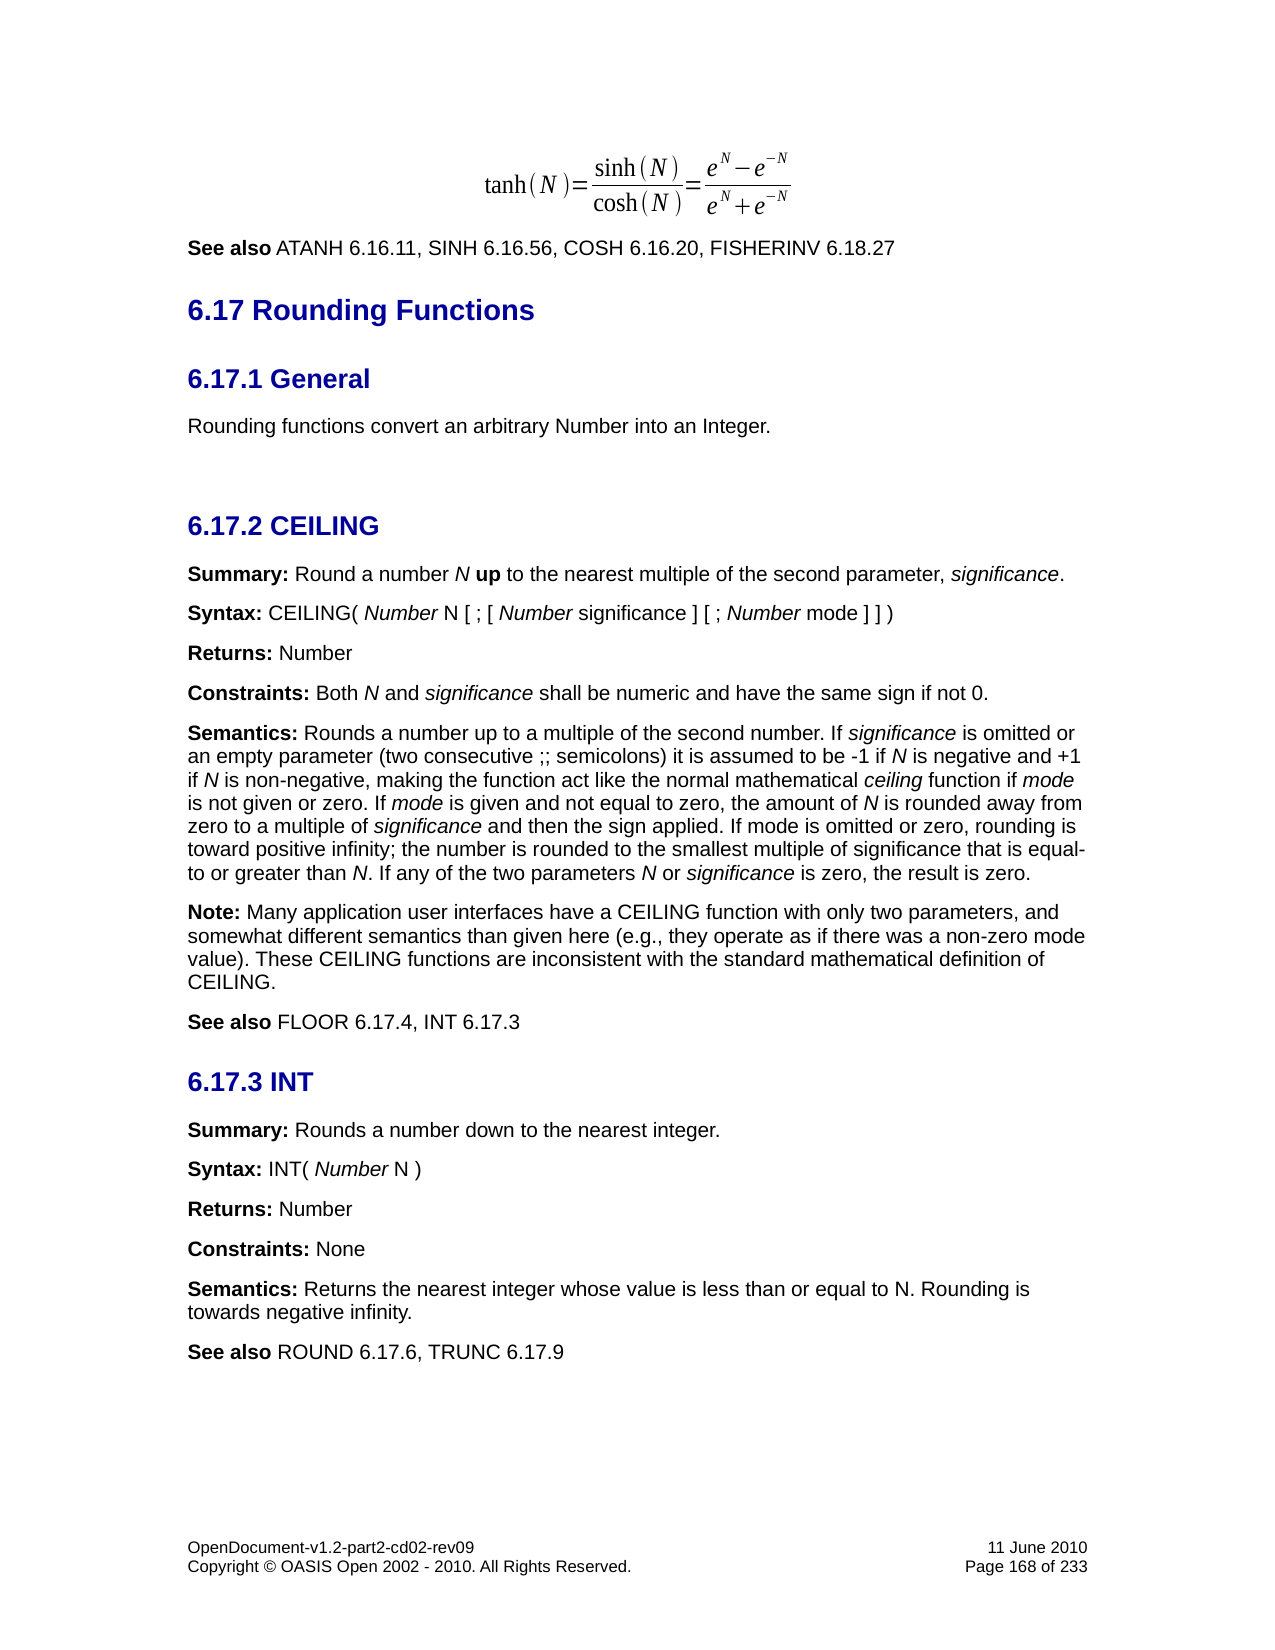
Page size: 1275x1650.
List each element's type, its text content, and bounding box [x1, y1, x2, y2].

text Summary: Round a number N up to the nearest multiple of the second parameter, significance. [187, 562, 1088, 585]
text See also ROUND 6.17.6, TRUNC 6.17.9 [187, 1341, 1088, 1364]
text Semantics: Rounds a number up to a multiple of the second number. If significance is omitted or an empty parameter (two consecutive ;; semicolons) it is assumed to be -1 if N is negative and +1 if N is non-negative, making the function act like the normal mathematical ceiling function if mode is not given or zero. If mode is given and not equal to zero, the amount of N is rounded away from zero to a multiple of significance and then the sign applied. If mode is omitted or zero, rounding is toward positive infinity; the number is rounded to the smallest multiple of significance that is equal-to or greater than N. If any of the two parameters N or significance is zero, the result is zero. [187, 722, 1088, 884]
text Rounding functions convert an arbitrary Number into an Integer. [187, 415, 1088, 438]
text Note: Many application user interfaces have a CEILING function with only two parameters, and somewhat different semantics than given here (e.g., they operate as if there was a non-zero mode value). These CEILING functions are inconsistent with the standard mathematical definition of CEILING. [187, 901, 1088, 994]
text Syntax: INT( Number N ) [187, 1158, 1088, 1181]
subtitle INT [187, 1067, 1088, 1097]
subtitle General [187, 364, 1088, 394]
text Returns: Number [187, 1198, 1088, 1221]
text See also ATANH 6.16.11, SINH 6.16.56, COSH 6.16.20, FISHERINV 6.18.27 [187, 237, 1088, 260]
text Constraints: Both N and significance shall be numeric and have the same sign if not 0. [187, 682, 1088, 705]
subtitle Rounding Functions [187, 293, 1088, 326]
text Constraints: None [187, 1238, 1088, 1261]
text See also FLOOR 6.17.4, INT 6.17.3 [187, 1011, 1088, 1034]
text Semantics: Returns the nearest integer whose value is less than or equal to N. Rounding is towards negative infinity. [187, 1278, 1088, 1324]
text Syntax: CEILING( Number N [ ; [ Number significance ] [ ; Number mode ] ] ) [187, 602, 1088, 625]
subtitle CEILING [187, 511, 1088, 541]
text Returns: Number [187, 642, 1088, 665]
text Summary: Rounds a number down to the nearest integer. [187, 1118, 1088, 1141]
